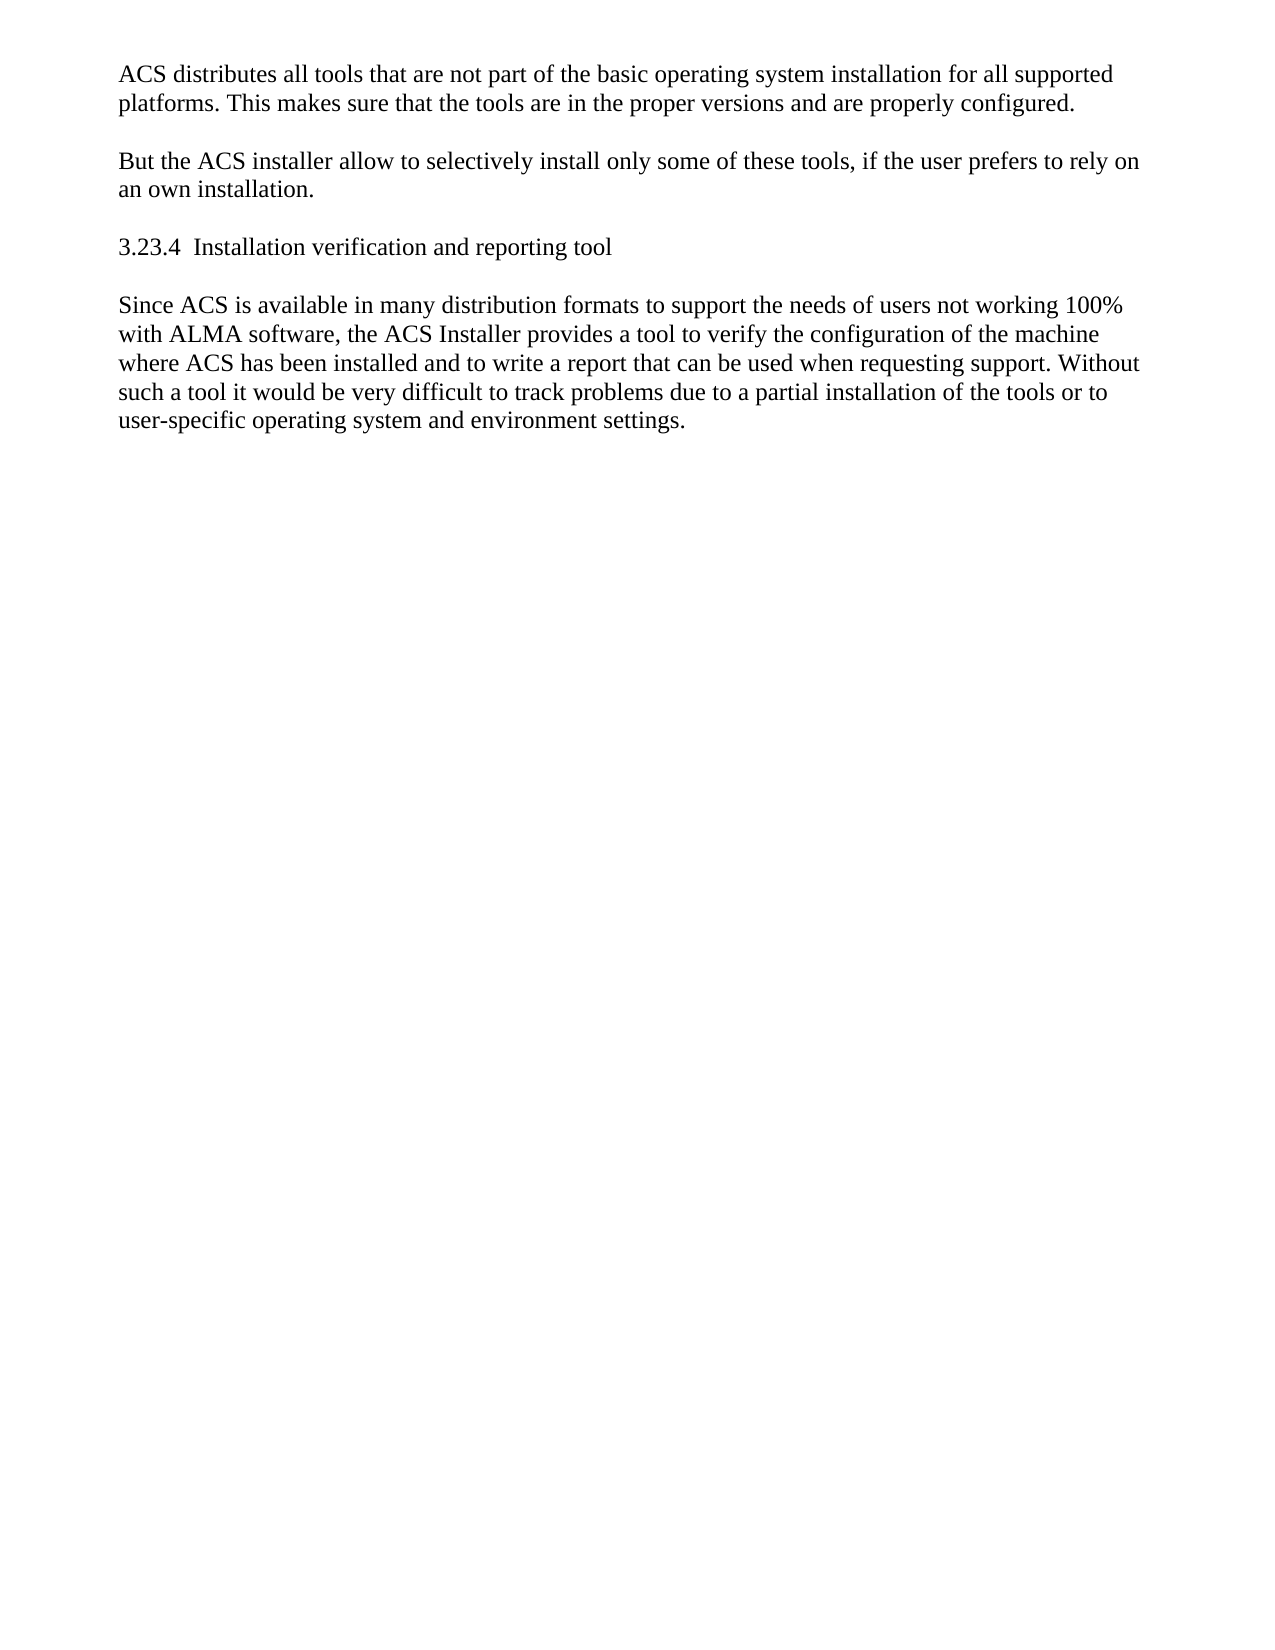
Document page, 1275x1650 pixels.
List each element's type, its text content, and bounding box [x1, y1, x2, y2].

text But the ACS installer allow to selectively install only some of these tools, if the user prefers to rely on an own installation. [118, 146, 1141, 203]
text ACS distributes all tools that are not part of the basic operating system installation for all supported platforms. This makes sure that the tools are in the proper versions and are properly configured. [118, 59, 1141, 117]
subtitle Installation verification and reporting tool [118, 232, 1216, 261]
text Since ACS is available in many distribution formats to support the needs of users not working 100% with ALMA software, the ACS Installer provides a tool to verify the configuration of the machine where ACS has been installed and to write a report that can be used when requesting support. Without such a tool it would be very difficult to track problems due to a partial installation of the tools or to user-specific operating system and environment settings. [118, 290, 1141, 434]
